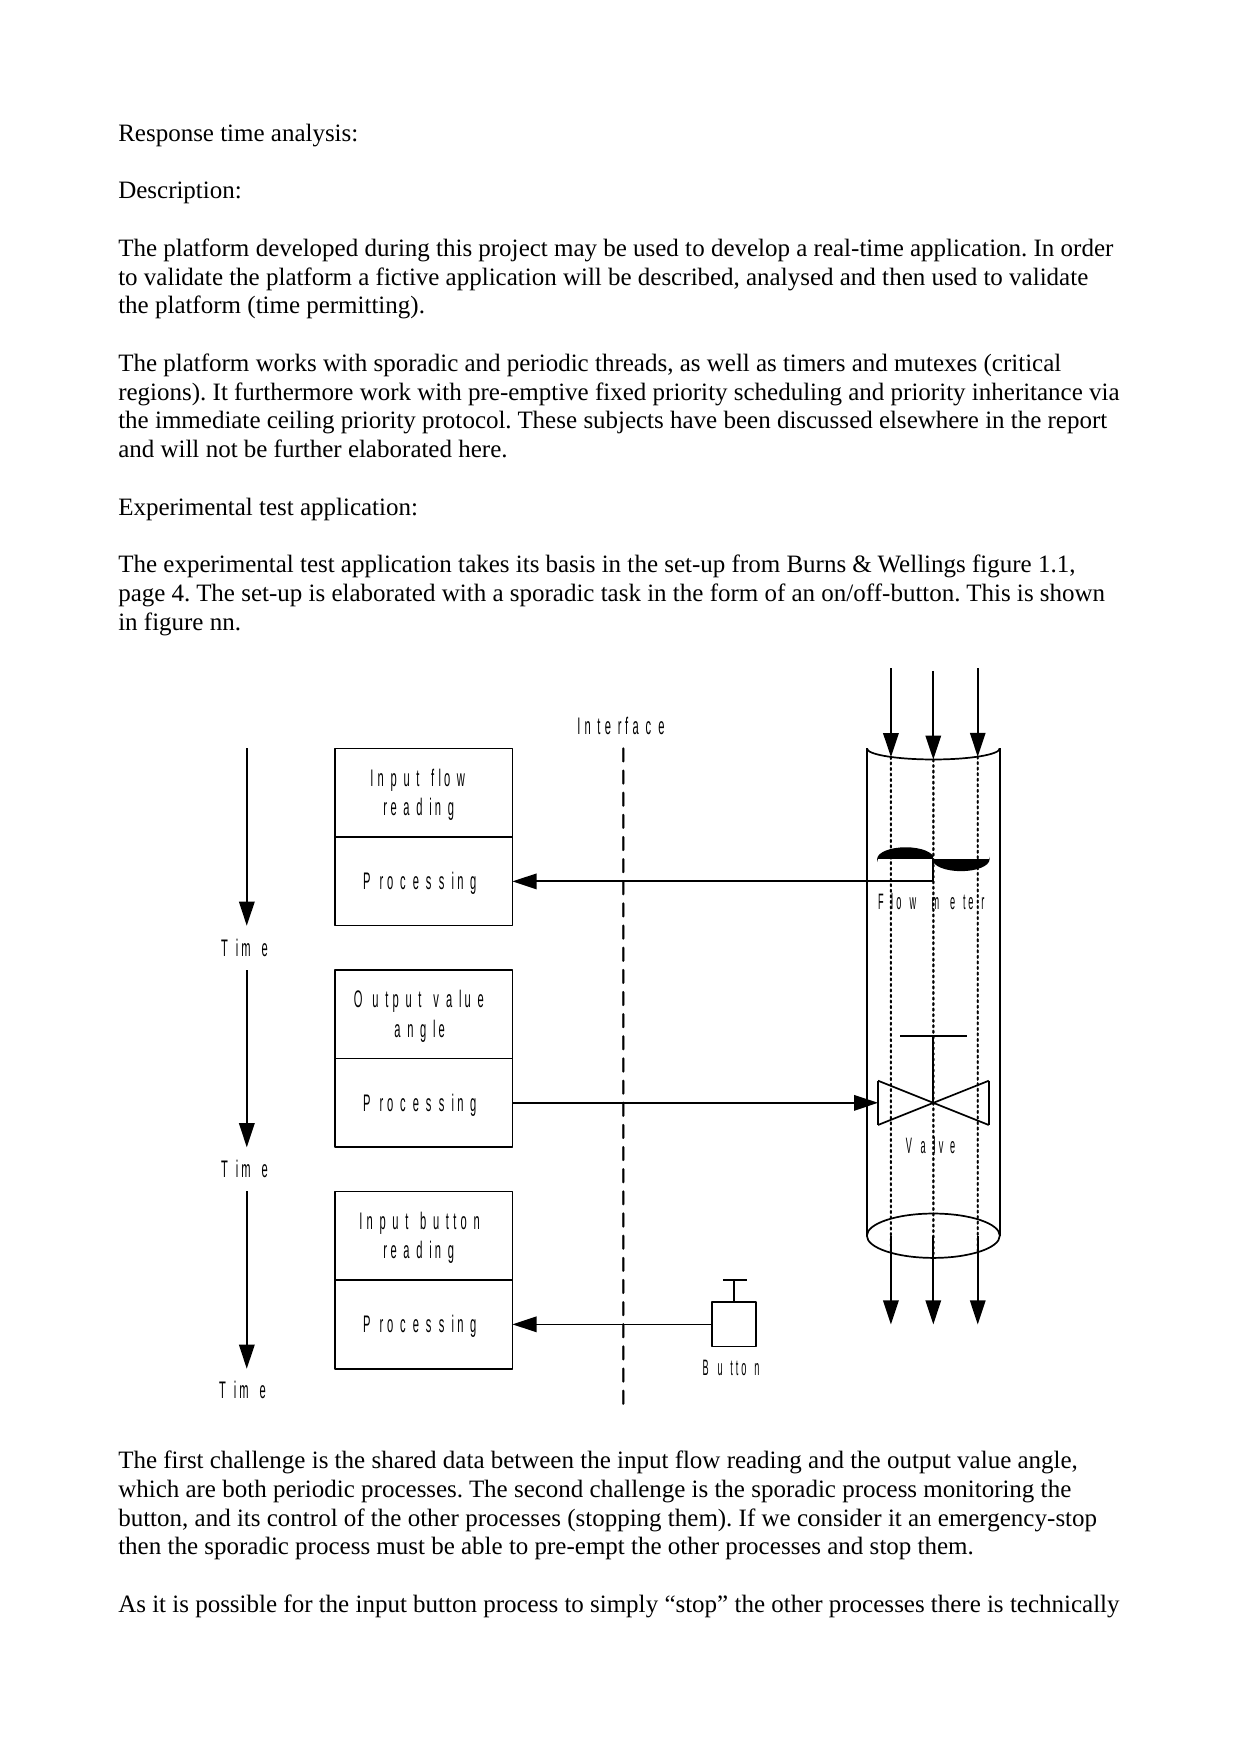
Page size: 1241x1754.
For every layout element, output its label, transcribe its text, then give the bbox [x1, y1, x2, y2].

text As it is possible for the input button process to simply “stop” the other processes there is technically [118, 1589, 1122, 1618]
text Description: [118, 176, 1122, 204]
text The platform developed during this project may be used to develop a real-time application. In order to validate the platform a fictive application will be described, analysed and then used to validate the platform (time permitting). [118, 233, 1122, 319]
text The platform works with sporadic and periodic threads, as well as timers and mutexes (critical regions). It furthermore work with pre-emptive fixed priority scheduling and priority inheritance via the immediate ceiling priority protocol. These subjects have been discussed elsewhere in the report and will not be further elaborated here. [118, 348, 1122, 463]
text Experimental test application: [118, 492, 1122, 521]
text Response time analysis: [118, 118, 1122, 147]
text The first challenge is the shared data between the input flow reading and the output value angle, which are both periodic processes. The second challenge is the sporadic process monitoring the button, and its control of the other processes (stopping them). If we consider it an emergency-stop then the sporadic process must be able to pre-empt the other processes and stop them. [118, 1445, 1122, 1560]
text The experimental test application takes its basis in the set-up from Burns & Wellings figure 1.1, page 4. The set-up is elaborated with a sporadic task in the form of an on/off-button. This is shown in figure nn. [118, 549, 1122, 636]
